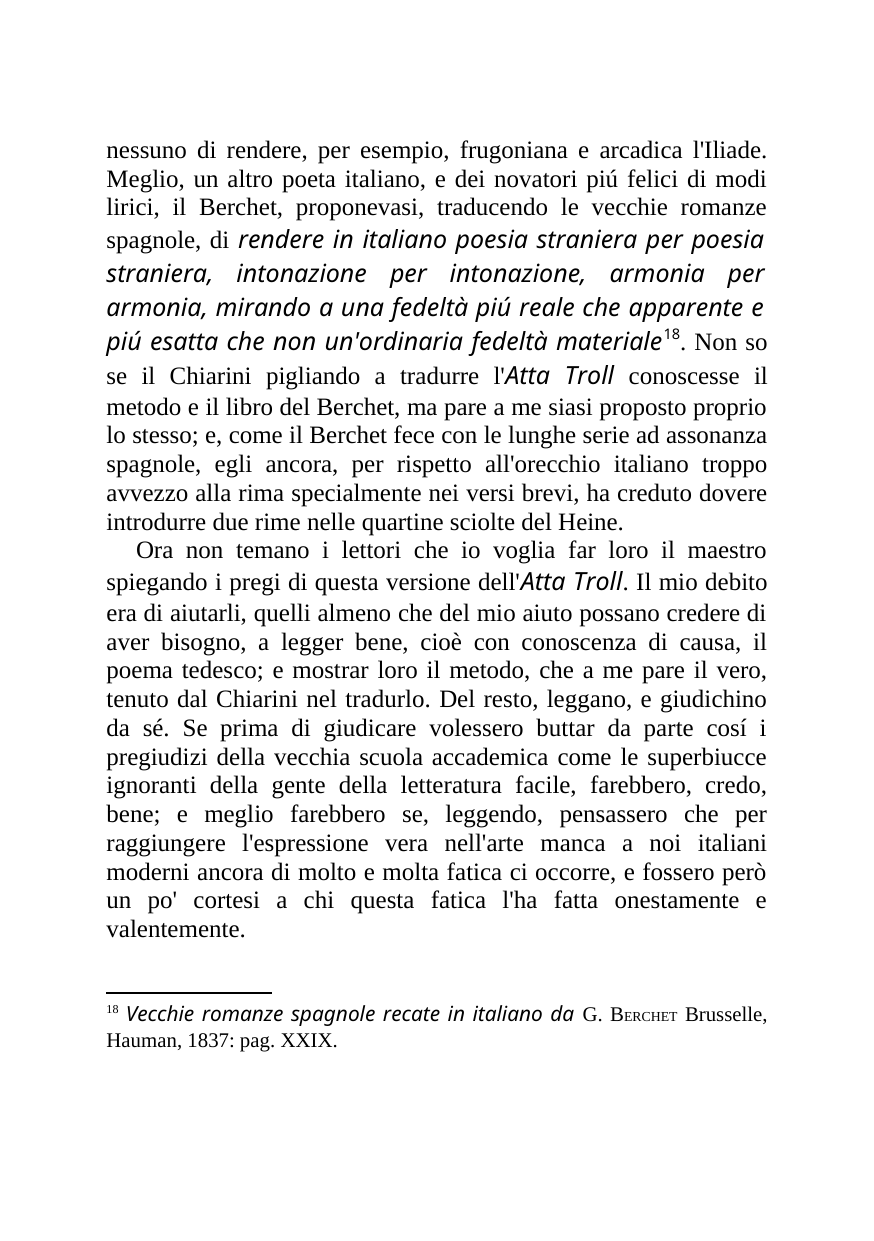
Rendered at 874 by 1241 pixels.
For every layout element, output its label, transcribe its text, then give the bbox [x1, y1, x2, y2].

text nessuno di rendere, per esempio, frugoniana e arcadica l'Iliade. Meglio, un altro poeta italiano, e dei novatori piú felici di modi lirici, il Berchet, proponevasi, traducendo le vecchie romanze spagnole, di rendere in italiano poesia straniera per poesia straniera, intonazione per intonazione, armonia per armonia, mirando a una fedeltà piú reale che apparente e piú esatta che non un'ordinaria fedeltà materiale. Non so se il Chiarini pigliando a tradurre l'Atta Troll conoscesse il metodo e il libro del Berchet, ma pare a me siasi proposto proprio lo stesso; e, come il Berchet fece con le lunghe serie ad assonanza spagnole, egli ancora, per rispetto all'orecchio italiano troppo avvezzo alla rima specialmente nei versi brevi, ha creduto dovere introdurre due rime nelle quartine sciolte del Heine. [106, 135, 768, 535]
text Ora non temano i lettori che io voglia far loro il maestro spiegando i pregi di questa versione dell'Atta Troll. Il mio debito era di aiutarli, quelli almeno che del mio aiuto possano credere di aver bisogno, a legger bene, cioè con conoscenza di causa, il poema tedesco; e mostrar loro il metodo, che a me pare il vero, tenuto dal Chiarini nel tradurlo. Del resto, leggano, e giudichino da sé. Se prima di giudicare volessero buttar da parte cosí i pregiudizi della vecchia scuola accademica come le superbiucce ignoranti della gente della letteratura facile, farebbero, credo, bene; e meglio farebbero se, leggendo, pensassero che per raggiungere l'espressione vera nell'arte manca a noi italiani moderni ancora di molto e molta fatica ci occorre, e fossero però un po' cortesi a chi questa fatica l'ha fatta onestamente e valentemente. [106, 535, 768, 943]
text Vecchie romanze spagnole recate in italiano da G. Berchet Brusselle, Hauman, 1837: pag. XXIX. [106, 999, 768, 1052]
